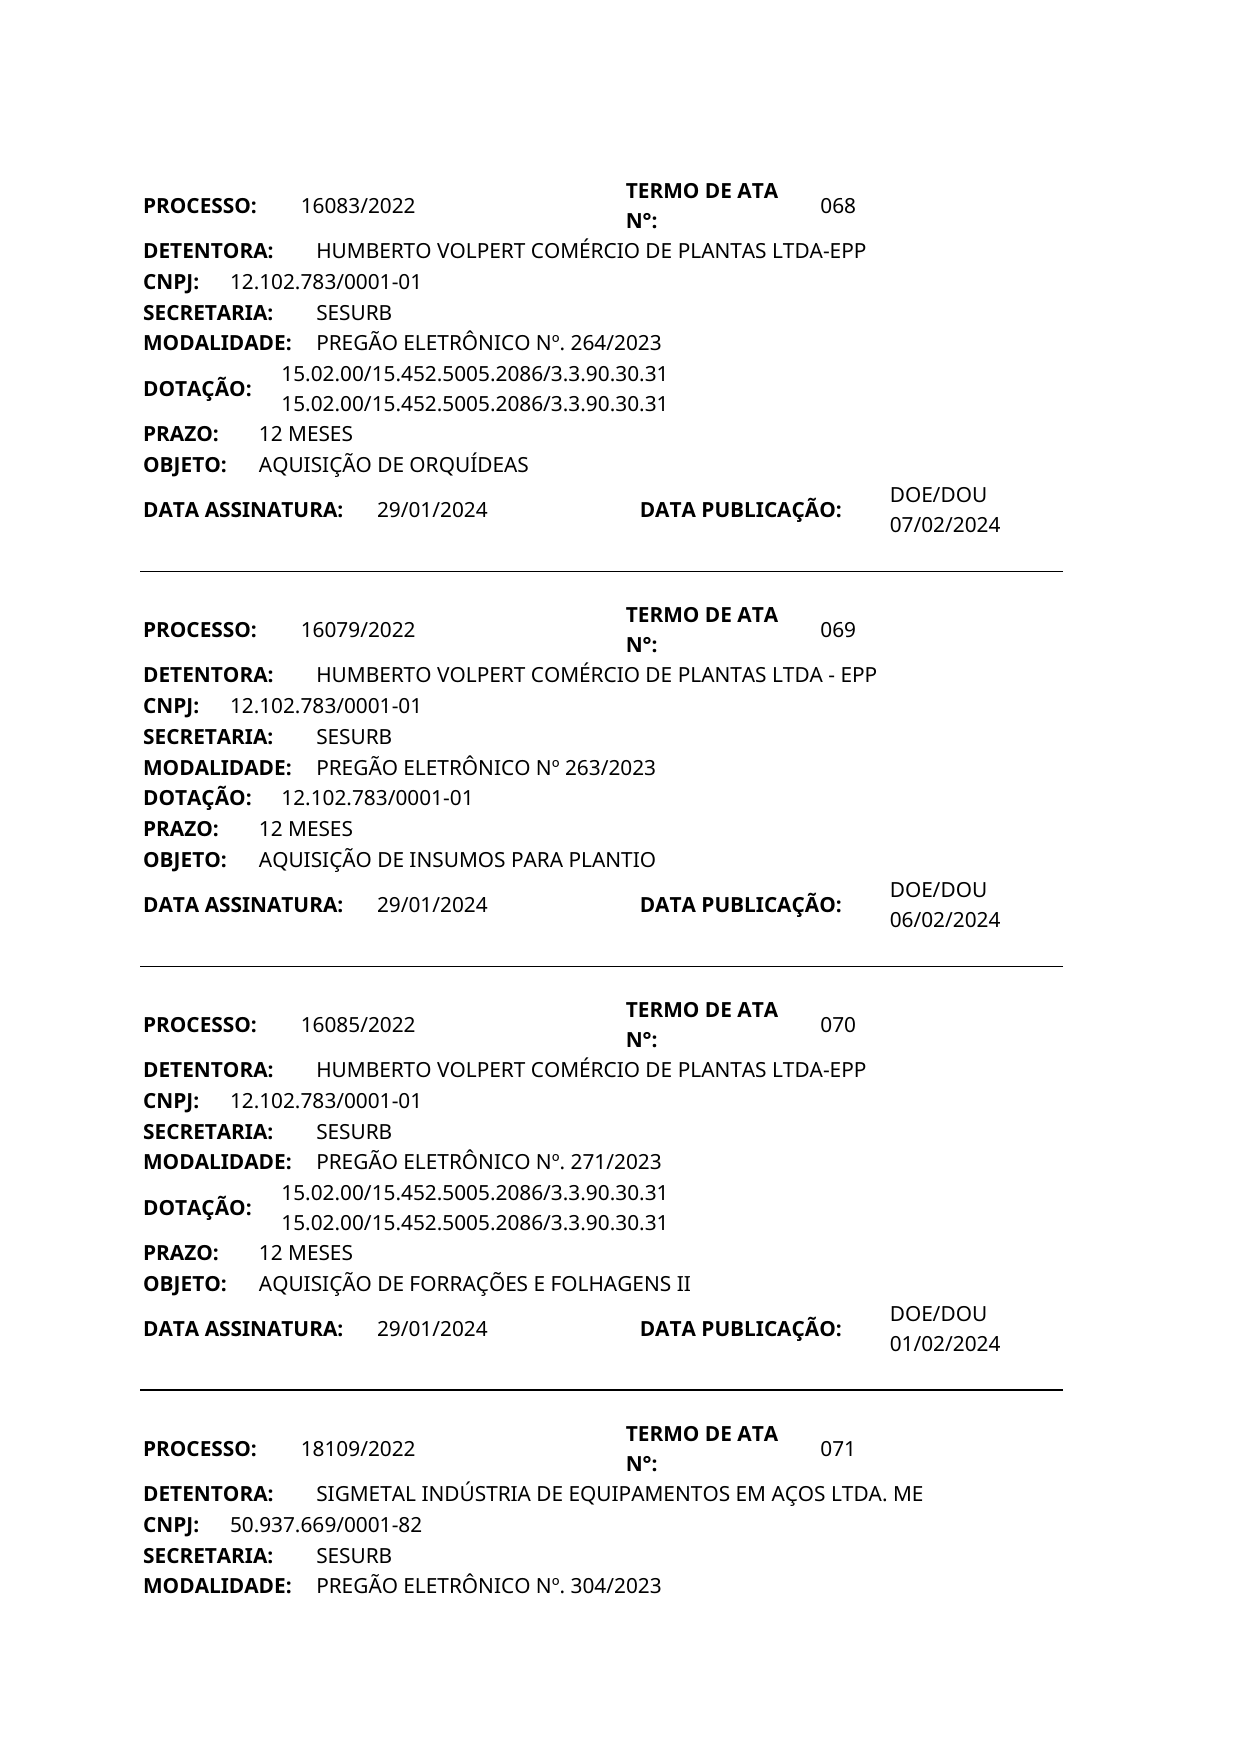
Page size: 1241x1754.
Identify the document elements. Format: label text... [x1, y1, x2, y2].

table_cell MODALIDADE: [136, 328, 309, 359]
table_cell SECRETARIA: [136, 721, 309, 752]
table_cell DOTAÇÃO: [136, 783, 274, 814]
table_cell PREGÃO ELETRÔNICO Nº. 271/2023 [309, 1147, 1104, 1178]
table_header 16083/2022 [293, 176, 618, 236]
table_cell 50.937.669/0001-82 [223, 1510, 1104, 1540]
table_cell DOE/DOU 06/02/2024 [882, 875, 1104, 935]
table_cell 29/01/2024 [370, 875, 632, 935]
table_cell 12.102.783/0001-01 [223, 1086, 1104, 1116]
table_cell PRAZO: [136, 1238, 251, 1268]
table_header PROCESSO: [136, 600, 293, 660]
table_cell 12.102.783/0001-01 [223, 267, 1104, 297]
table_cell 15.02.00/15.452.5005.2086/3.3.90.30.31 15.02.00/15.452.5005.2086/3.3.90.30.31 [274, 359, 1104, 419]
table_cell DOE/DOU 01/02/2024 [882, 1299, 1104, 1359]
table_header 071 [813, 1419, 1104, 1479]
table_cell SESURB [309, 1116, 1104, 1147]
table_cell doe/dou 07/02/2024 [882, 480, 1104, 540]
table_cell DATA ASSINATURA: [136, 1299, 369, 1359]
table_cell sesurb [309, 298, 1104, 328]
table_cell PREGÃO ELETRÔNICO Nº 263/2023 [309, 752, 1104, 783]
table_cell MODALIDADE: [136, 1571, 309, 1602]
table_cell DOTAÇÃO: [136, 1178, 274, 1238]
table_header PROCESSO: [136, 1419, 293, 1479]
table_header 16085/2022 [293, 995, 618, 1055]
table_cell DETENTORA: [136, 1055, 309, 1086]
table_cell DOTAÇÃO: [136, 359, 274, 419]
table_cell DATA PUBLICAÇÃO: [632, 480, 882, 540]
table_cell SIGMETAL INDÚSTRIA DE EQUIPAMENTOS EM AÇOS LTDA. ME [309, 1479, 1104, 1510]
table_cell OBJETO: [136, 1269, 251, 1299]
table_cell SECRETARIA: [136, 1116, 309, 1147]
table_header TERMO DE ATA N°: [618, 1419, 813, 1479]
table_cell DETENTORA: [136, 236, 309, 267]
table_cell CNPJ: [136, 267, 222, 297]
table_cell SESURB [309, 721, 1104, 752]
table_cell AQUISIÇÃO DE INSUMOS PARA PLANTIO [251, 844, 1104, 875]
table_cell SECRETARIA: [136, 298, 309, 328]
table_cell HUMBERTO VOLPERT COMÉRCIO DE PLANTAS LTDA-EPP [309, 1055, 1104, 1086]
table_header 16079/2022 [293, 600, 618, 660]
table_cell MODALIDADE: [136, 1147, 309, 1178]
table_cell 12 MESES [251, 1238, 1104, 1268]
table_cell HUMBERTO VOLPERT COMÉRCIO DE PLANTAS LTDA - EPP [309, 660, 1104, 691]
table_header 18109/2022 [293, 1419, 618, 1479]
table_cell 12 MESES [251, 814, 1104, 844]
table_header PROCESSO: [136, 995, 293, 1055]
table_cell CNPJ: [136, 1510, 222, 1540]
table_cell DETENTORA: [136, 1479, 309, 1510]
table_header TERMO DE ATA N°: [618, 600, 813, 660]
table_cell OBJETO: [136, 844, 251, 875]
table_cell PRAZO: [136, 419, 251, 449]
table_cell 12.102.783/0001-01 [223, 691, 1104, 721]
table_cell PRAZO: [136, 814, 251, 844]
table_cell CNPJ: [136, 1086, 222, 1116]
table_header TERMO DE ATA N°: [618, 995, 813, 1055]
table_header PROCESSO: [136, 176, 293, 236]
table_cell AQUISIÇÃO DE ORQUÍDEAS [251, 450, 1104, 480]
table_cell PREGÃO ELETRÔNICO Nº. 304/2023 [309, 1571, 1104, 1602]
table_header TERMO DE ATA N°: [618, 176, 813, 236]
table_cell DETENTORA: [136, 660, 309, 691]
table_cell OBJETO: [136, 450, 251, 480]
table_cell DATA ASSINATURA: [136, 480, 369, 540]
table_cell HUMBERTO VOLPERT COMÉRCIO DE PLANTAS LTDA-EPP [309, 236, 1104, 267]
table_header 068 [813, 176, 1104, 236]
table_cell 29/01/2024 [370, 1299, 632, 1359]
table_header 069 [813, 600, 1104, 660]
table_cell DATA ASSINATURA: [136, 875, 369, 935]
table_cell SECRETARIA: [136, 1540, 309, 1571]
table_cell SESURB [309, 1540, 1104, 1571]
table_cell 15.02.00/15.452.5005.2086/3.3.90.30.31 15.02.00/15.452.5005.2086/3.3.90.30.31 [274, 1178, 1104, 1238]
table_cell DATA PUBLICAÇÃO: [632, 875, 882, 935]
table_cell PREGÃO ELETRÔNICO Nº. 264/2023 [309, 328, 1104, 359]
table_header 070 [813, 995, 1104, 1055]
table_cell DATA PUBLICAÇÃO: [632, 1299, 882, 1359]
table_cell AQUISIÇÃO DE FORRAÇÕES E FOLHAGENS II [251, 1269, 1104, 1299]
table_cell 12.102.783/0001-01 [274, 783, 1104, 814]
table_cell MODALIDADE: [136, 752, 309, 783]
table_cell 12 meses [251, 419, 1104, 449]
table_cell CNPJ: [136, 691, 222, 721]
table_cell 29/01/2024 [370, 480, 632, 540]
